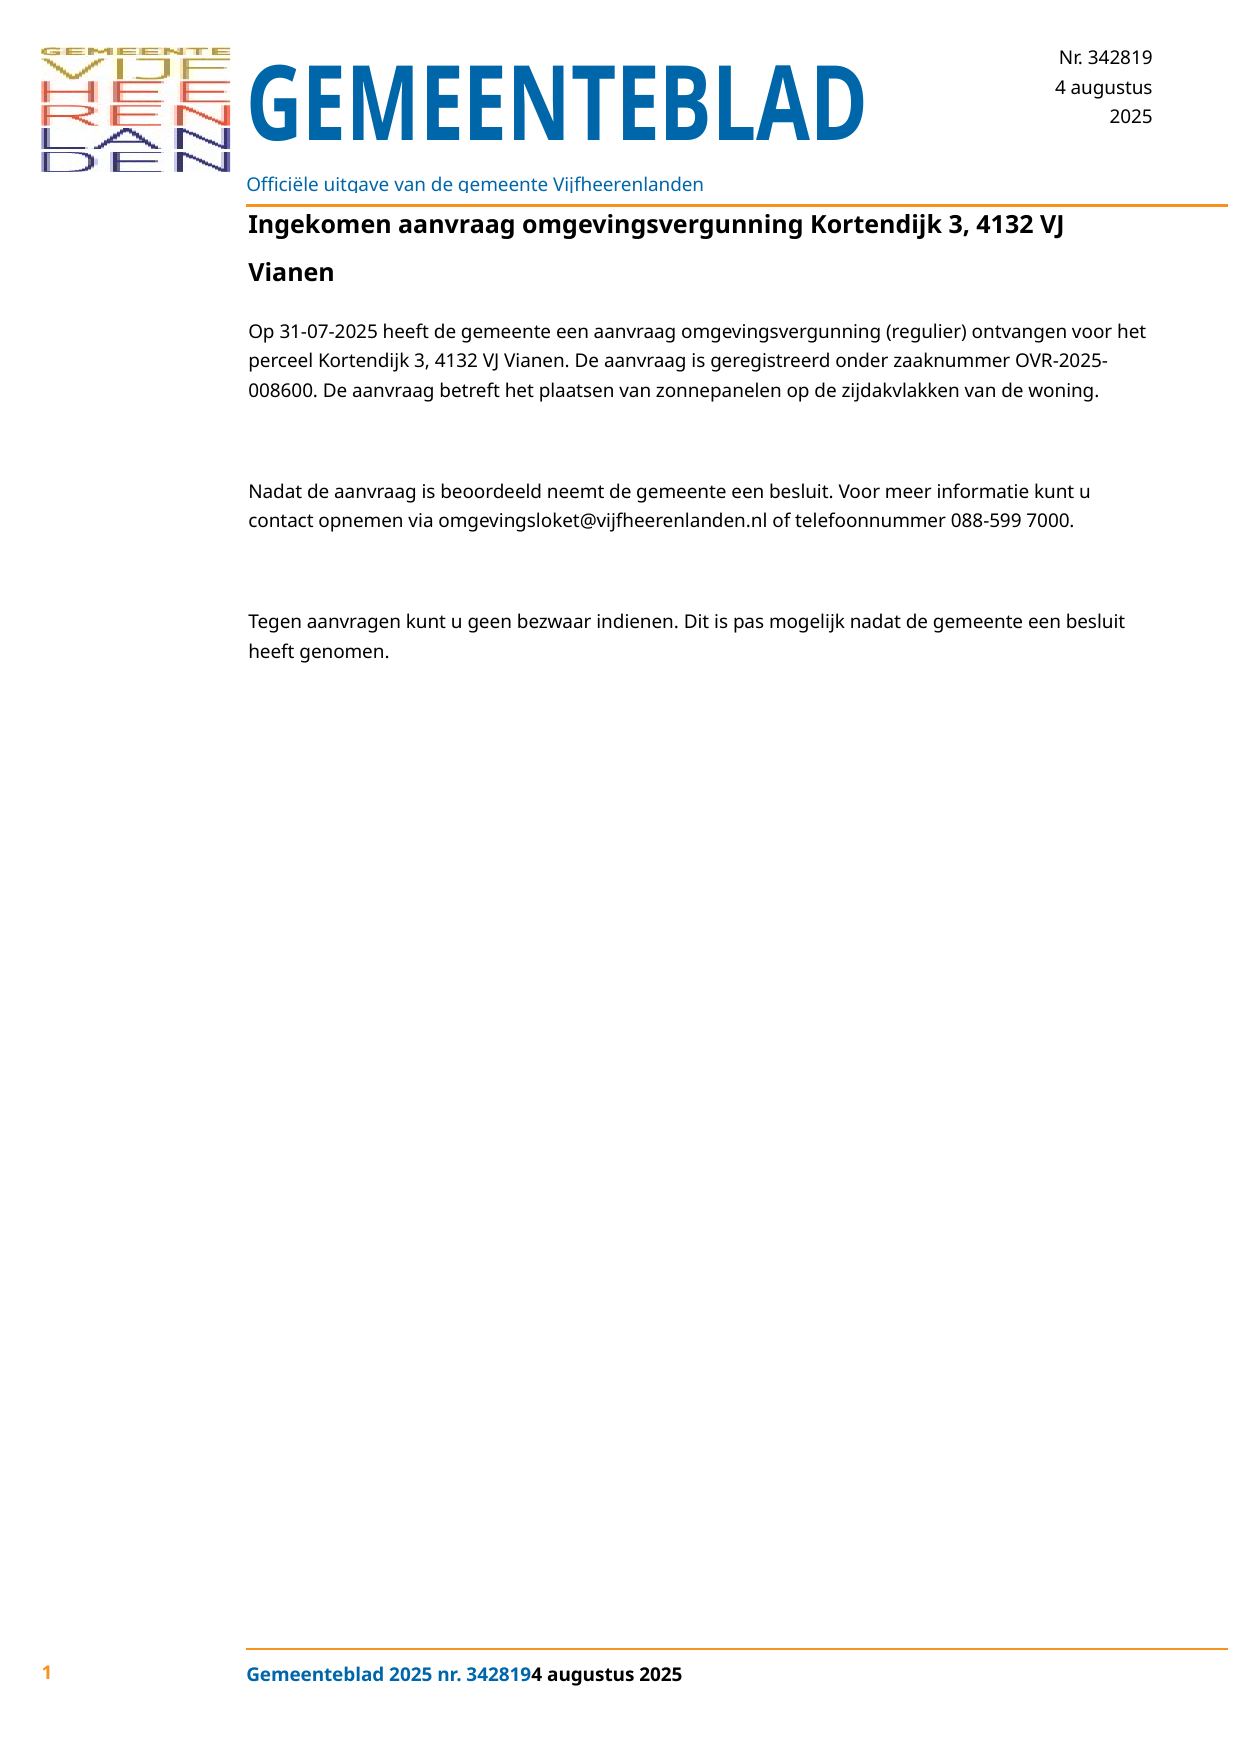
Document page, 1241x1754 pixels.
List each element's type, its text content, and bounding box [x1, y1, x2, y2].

picture [41, 47, 231, 172]
text Tegen aanvragen kunt u geen bezwaar indienen. Dit is pas mogelijk nadat de gemeente een besluit heeft genomen. [248, 608, 1152, 664]
text Ingekomen aanvraag omgevingsvergunning Kortendijk 3, 4132 VJ Vianen [248, 207, 1152, 288]
text Op 31-07-2025 heeft de gemeente een aanvraag omgevingsvergunning (regulier) ontvangen voor het perceel Kortendijk 3, 4132 VJ Vianen. De aanvraag is geregistreerd onder zaaknummer OVR-2025-008600. De aanvraag betreft het plaatsen van zonnepanelen op de zijdakvlakken van de woning. [248, 318, 1152, 403]
text Nadat de aanvraag is beoordeeld neemt de gemeente een besluit. Voor meer informatie kunt u contact opnemen via omgevingsloket@vijfheerenlanden.nl of telefoonnummer 088-599 7000. [248, 478, 1152, 533]
